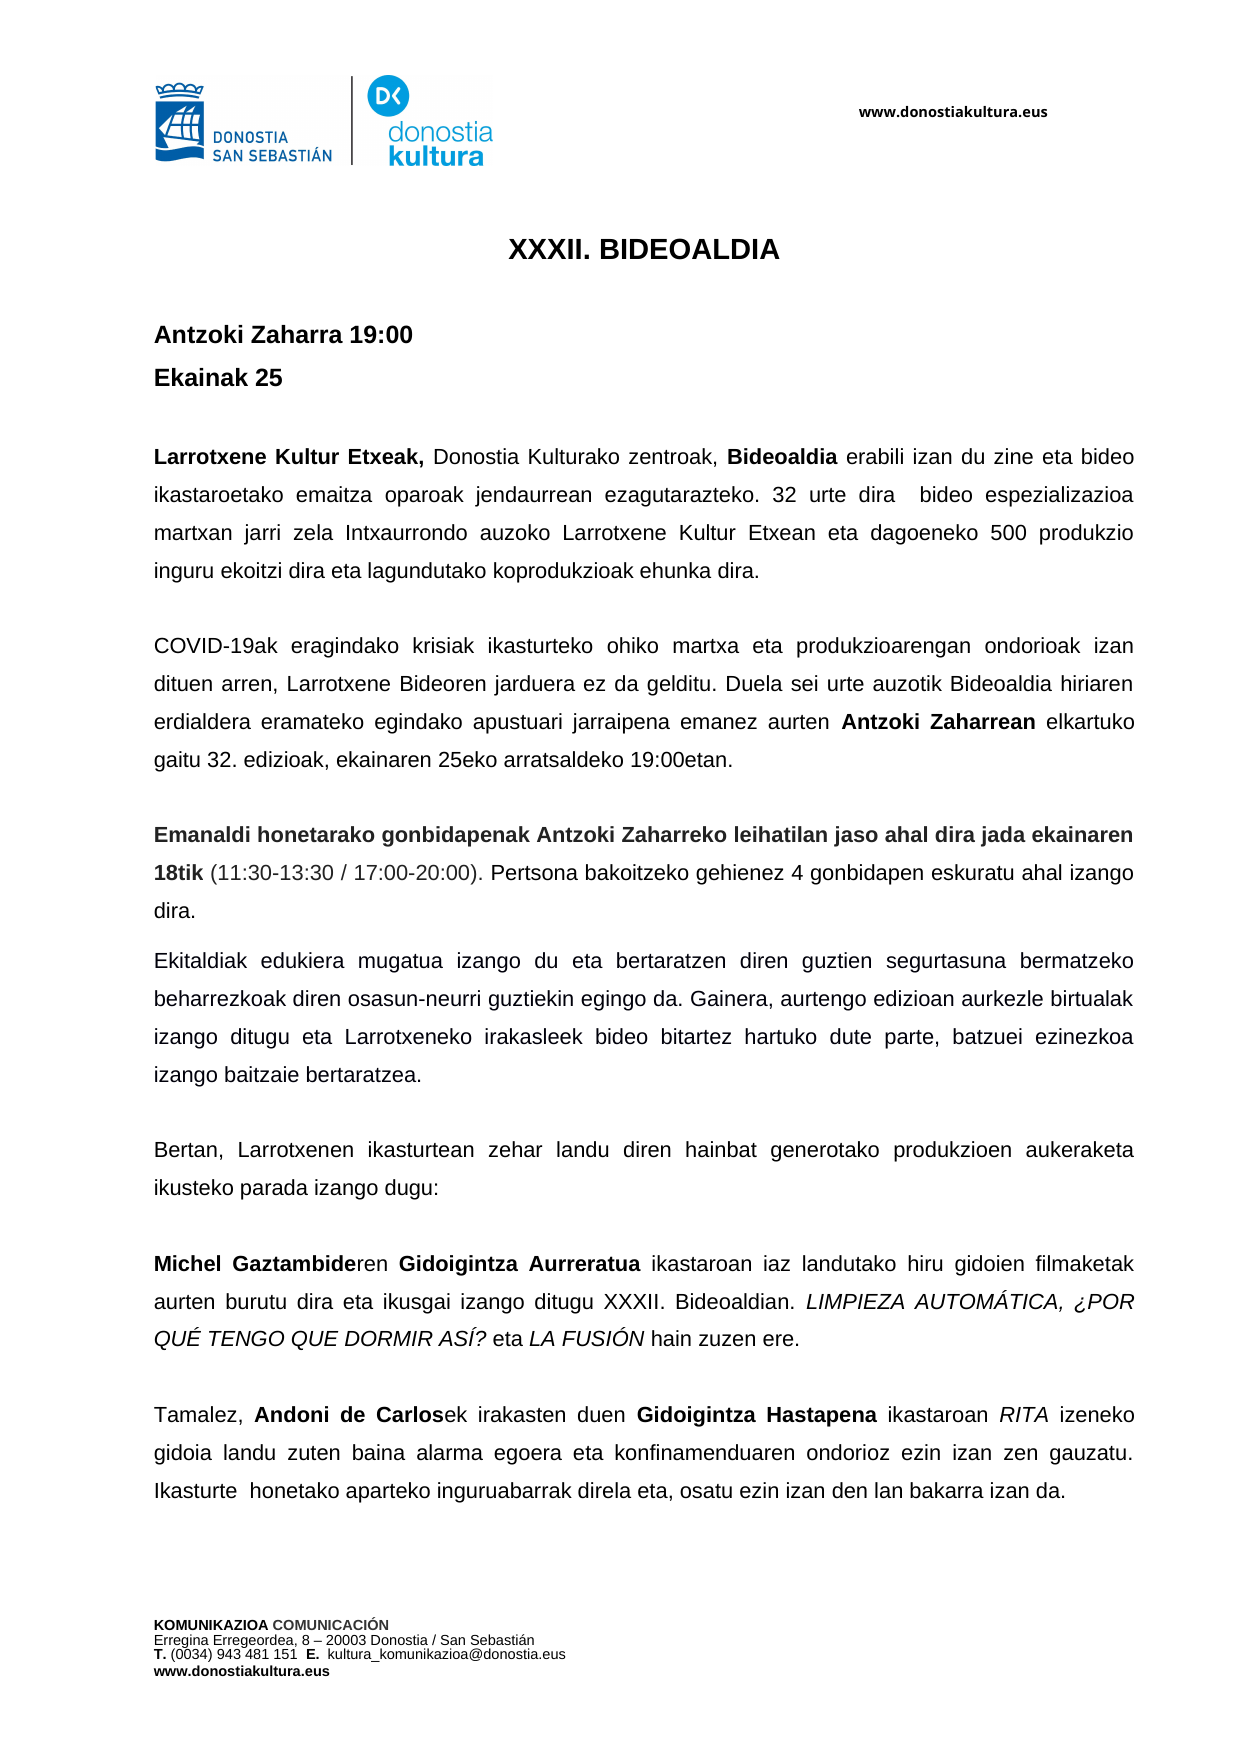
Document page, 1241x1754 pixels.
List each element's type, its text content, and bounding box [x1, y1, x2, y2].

text Ekainak 25 [153, 363, 1135, 392]
text Tamalez, Andoni de Carlosek irakasten duen Gidoigintza Hastapena ikastaroan RITA izeneko gidoia landu zuten baina alarma egoera eta konfinamenduaren ondorioz ezin izan zen gauzatu. Ikasturte honetako aparteko inguruabarrak direla eta, osatu ezin izan den lan bakarra izan da. [153, 1402, 1135, 1503]
text Ekitaldiak edukiera mugatua izango du eta bertaratzen diren guztien segurtasuna bermatzeko beharrezkoak diren osasun-neurri guztiekin egingo da. Gainera, aurtengo edizioan aurkezle birtualak izango ditugu eta Larrotxeneko irakasleek bideo bitartez hartuko dute parte, batzuei ezinezkoa izango baitzaie bertaratzea. [153, 948, 1135, 1087]
picture [155, 75, 493, 166]
text Bertan, Larrotxenen ikasturtean zehar landu diren hainbat generotako produkzioen aukeraketa ikusteko parada izango dugu: [153, 1137, 1135, 1200]
text Michel Gaztambideren Gidoigintza Aurreratua ikastaroan iaz landutako hiru gidoien filmaketak aurten burutu dira eta ikusgai izango ditugu XXXII. Bideoaldian. LIMPIEZA AUTOMÁTICA, ¿POR QUÉ TENGO QUE DORMIR ASÍ? eta LA FUSIÓN hain zuzen ere. [153, 1251, 1135, 1352]
text XXXII. BIDEOALDIA [153, 232, 1135, 266]
picture [393, 88, 399, 104]
text Larrotxene Kultur Etxeak, Donostia Kulturako zentroak, Bideoaldia erabili izan du zine eta bideo ikastaroetako emaitza oparoak jendaurrean ezagutarazteko. 32 urte dira bideo espezializazioa martxan jarri zela Intxaurrondo auzoko Larrotxene Kultur Etxean eta dagoeneko 500 produkzio inguru ekoitzi dira eta lagundutako koprodukzioak ehunka dira. [153, 444, 1135, 583]
text COVID-19ak eragindako krisiak ikasturteko ohiko martxa eta produkzioarengan ondorioak izan dituen arren, Larrotxene Bideoren jarduera ez da gelditu. Duela sei urte auzotik Bideoaldia hiriaren erdialdera eramateko egindako apustuari jarraipena emanez aurten Antzoki Zaharrean elkartuko gaitu 32. edizioak, ekainaren 25eko arratsaldeko 19:00etan. [153, 633, 1135, 772]
text Emanaldi honetarako gonbidapenak Antzoki Zaharreko leihatilan jaso ahal dira jada ekainaren 18tik (11:30-13:30 / 17:00-20:00). Pertsona bakoitzeko gehienez 4 gonbidapen eskuratu ahal izango dira. [153, 822, 1135, 923]
text Antzoki Zaharra 19:00 [153, 320, 1135, 349]
picture [377, 88, 389, 104]
